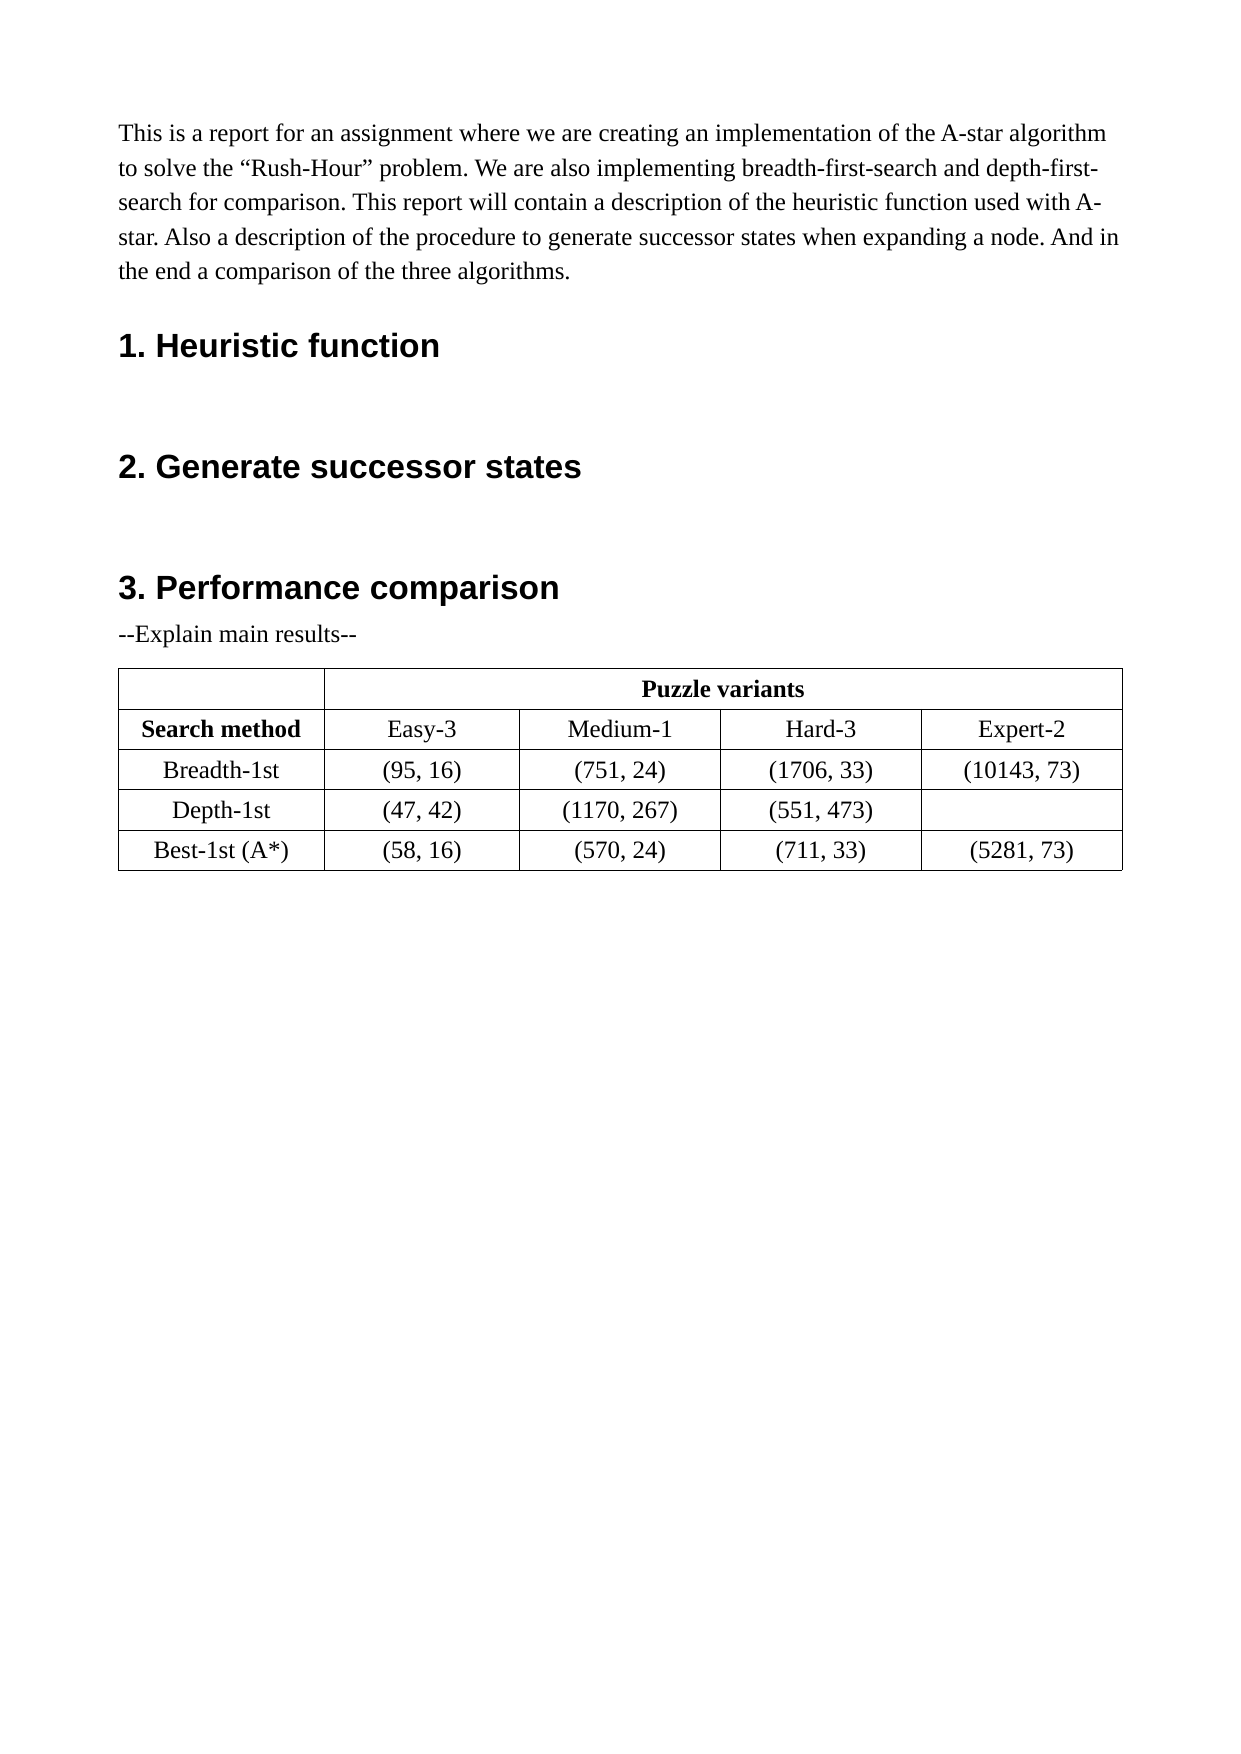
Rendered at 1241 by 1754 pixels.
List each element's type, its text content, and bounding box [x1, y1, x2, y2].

table_cell (751, 24) [520, 750, 720, 789]
table_cell (1170, 267) [520, 790, 720, 829]
table_header Expert-2 [922, 710, 1122, 749]
subtitle 1. Heuristic function [118, 326, 1122, 364]
table_header Medium-1 [520, 710, 720, 749]
table_header Search method [119, 710, 324, 749]
table_cell (58, 16) [325, 831, 519, 870]
table_cell (551, 473) [721, 790, 921, 829]
table_header [119, 669, 324, 708]
text --Explain main results-- [118, 619, 1122, 648]
table_cell (1706, 33) [721, 750, 921, 789]
subtitle 3. Performance comparison [118, 568, 1122, 607]
table_cell Best-1st (A*) [119, 831, 324, 870]
subtitle 2. Generate successor states [118, 447, 1122, 486]
table_cell [922, 790, 1122, 829]
table_cell (95, 16) [325, 750, 519, 789]
table_header Puzzle variants [325, 669, 1122, 708]
table_cell (5281, 73) [922, 831, 1122, 870]
text This is a report for an assignment where we are creating an implementation of the A-star algorithm to solve the “Rush-Hour” problem. We are also implementing breadth-first-search and depth-first-search for comparison. This report will contain a description of the heuristic function used with A-star. Also a description of the procedure to generate successor states when expanding a node. And in the end a comparison of the three algorithms. [118, 118, 1122, 285]
table_cell (711, 33) [721, 831, 921, 870]
table_header Hard-3 [721, 710, 921, 749]
table_cell Breadth-1st [119, 750, 324, 789]
table_cell (570, 24) [520, 831, 720, 870]
table_cell (47, 42) [325, 790, 519, 829]
table_header Easy-3 [325, 710, 519, 749]
table_cell Depth-1st [119, 790, 324, 829]
table_cell (10143, 73) [922, 750, 1122, 789]
